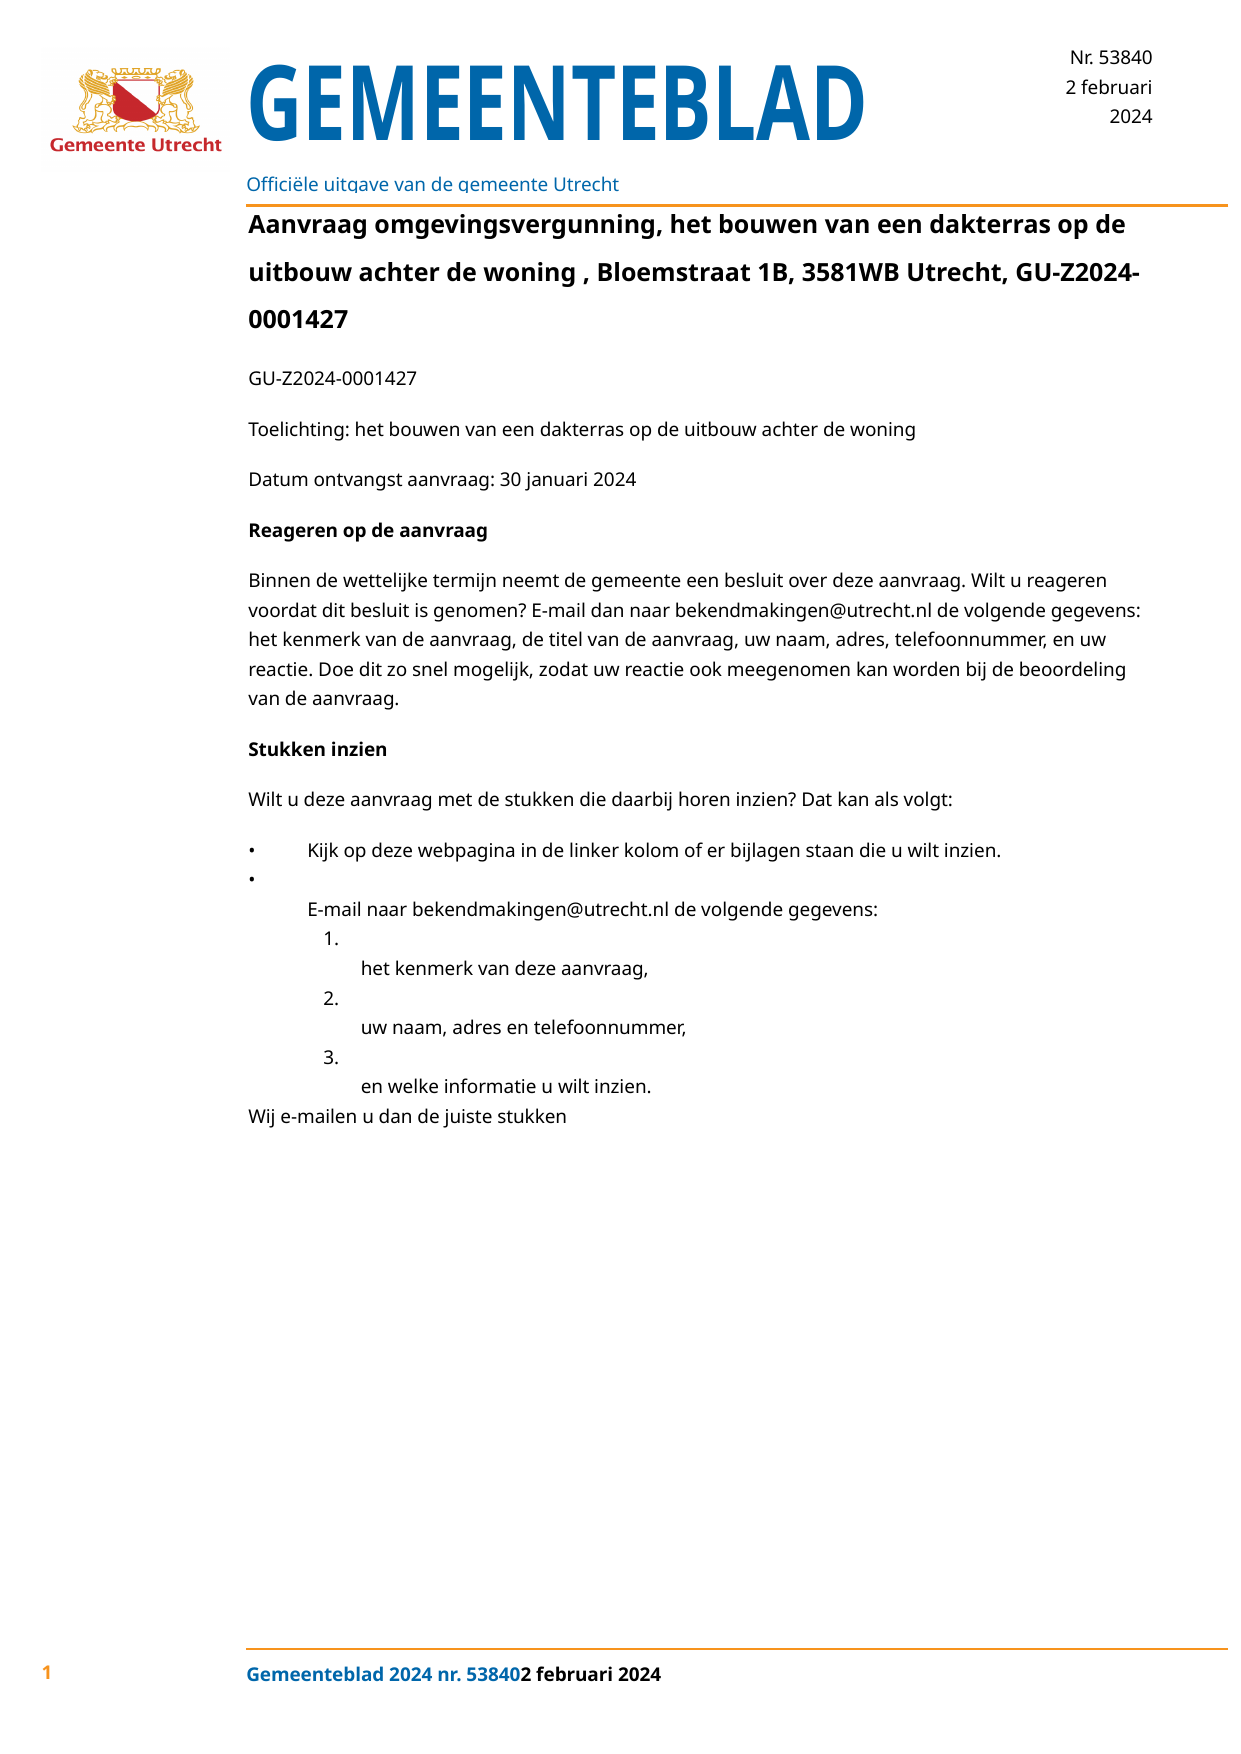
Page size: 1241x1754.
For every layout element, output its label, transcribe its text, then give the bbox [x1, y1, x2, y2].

text Wilt u deze aanvraag met de stukken die daarbij horen inzien? Dat kan als volgt: [248, 786, 1152, 812]
list uw naam, adres en telefoonnummer, [323, 1014, 1152, 1040]
text Datum ontvangst aanvraag: 30 januari 2024 [248, 466, 1152, 492]
text Wij e-mailen u dan de juiste stukken [248, 1103, 1152, 1129]
text Binnen de wettelijke termijn neemt de gemeente een besluit over deze aanvraag. Wilt u reageren voordat dit besluit is genomen? E-mail dan naar bekendmakingen@utrecht.nl de volgende gegevens: het kenmerk van de aanvraag, de titel van de aanvraag, uw naam, adres, telefoonnummer, en uw reactie. Doe dit zo snel mogelijk, zodat uw reactie ook meegenomen kan worden bij de beoordeling van de aanvraag. [248, 567, 1152, 711]
text Toelichting: het bouwen van een dakterras op de uitbouw achter de woning [248, 416, 1152, 442]
list Kijk op deze webpagina in de linker kolom of er bijlagen staan die u wilt inzien. [248, 837, 1152, 862]
text Reageren op de aanvraag [248, 517, 1152, 542]
text Stukken inzien [248, 736, 1152, 762]
picture [41, 47, 231, 172]
list en welke informatie u wilt inzien. [323, 1073, 1152, 1099]
text Aanvraag omgevingsvergunning, het bouwen van een dakterras op de uitbouw achter de woning , Bloemstraat 1B, 3581WB Utrecht, GU-Z2024-0001427 [248, 207, 1152, 336]
text GU-Z2024-0001427 [248, 366, 1152, 391]
list het kenmerk van deze aanvraag, [323, 955, 1152, 981]
list E-mail naar bekendmakingen@utrecht.nl de volgende gegevens: [248, 896, 1152, 922]
